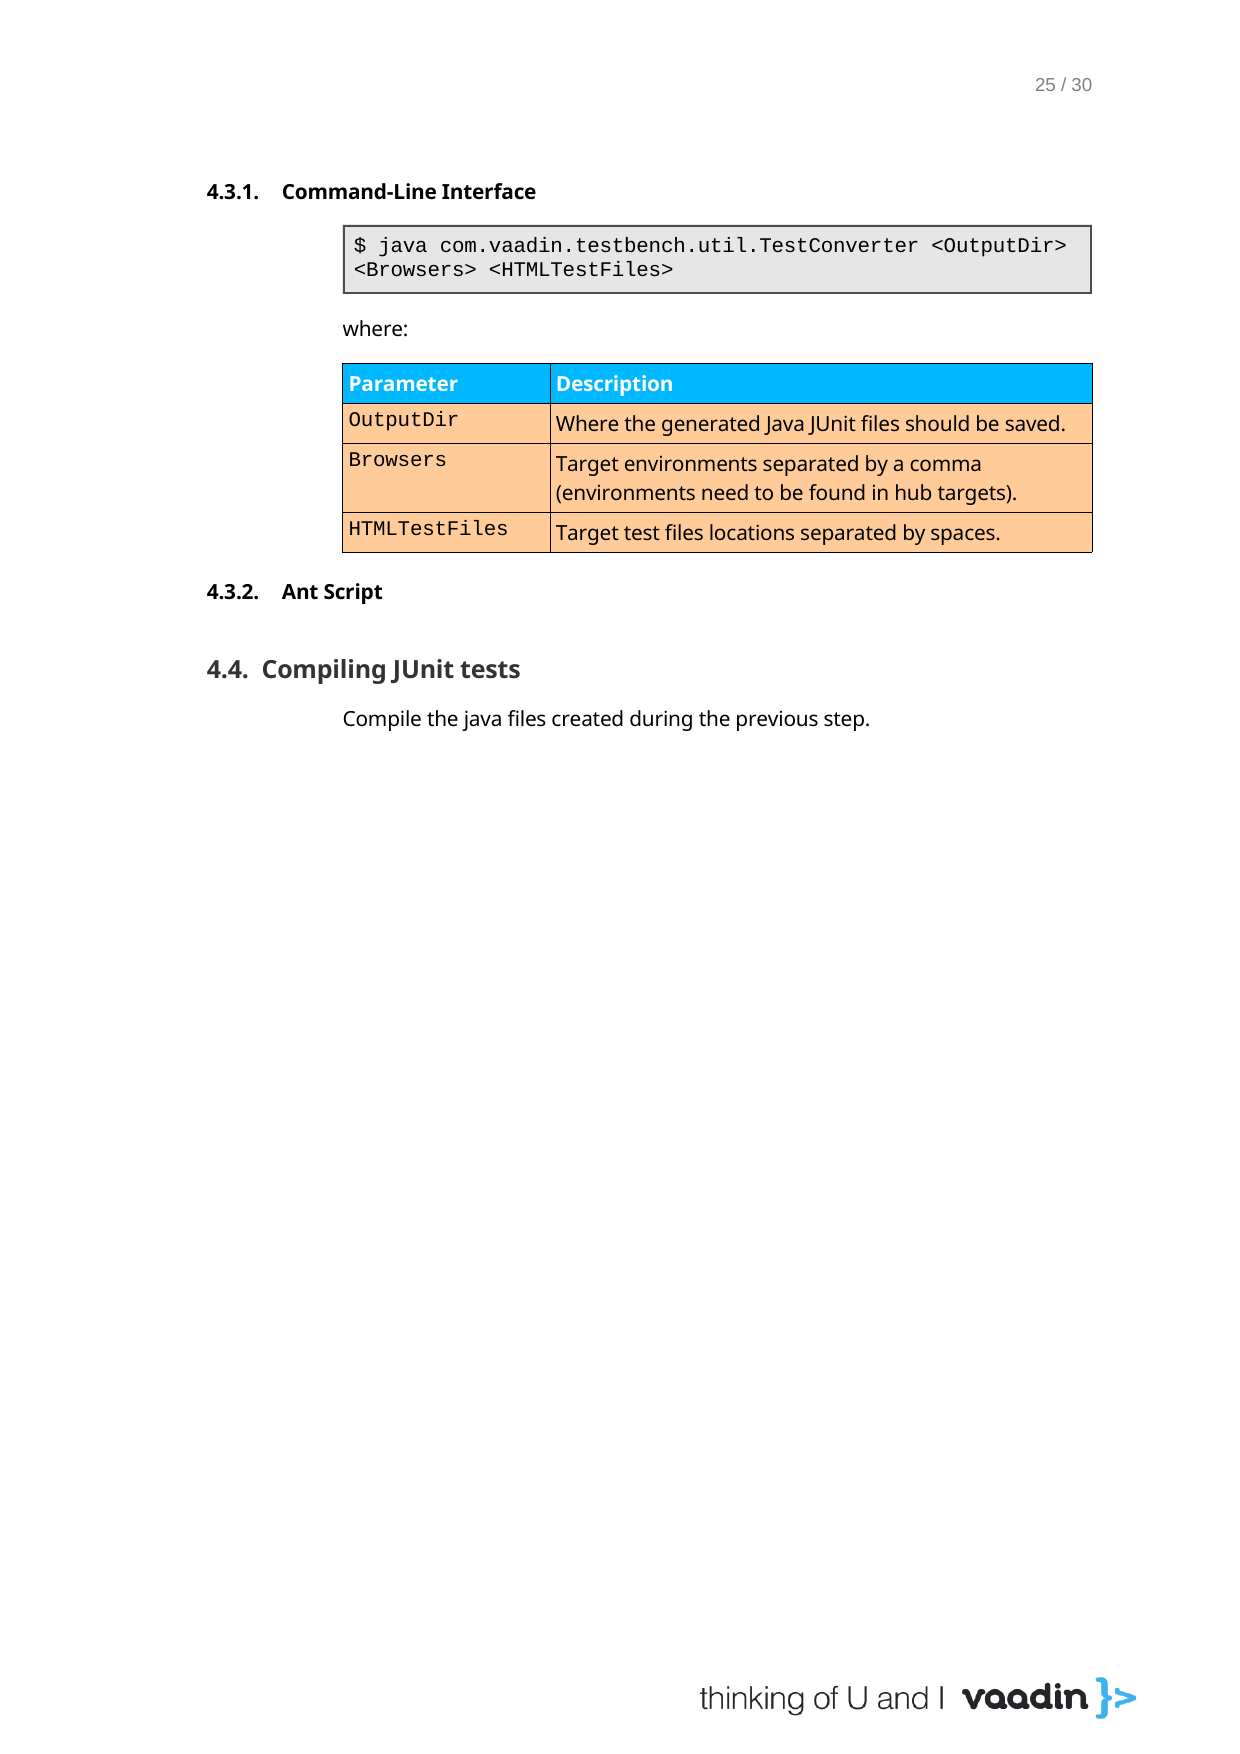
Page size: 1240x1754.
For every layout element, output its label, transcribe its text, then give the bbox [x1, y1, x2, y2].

text where: [342, 314, 1092, 343]
table_cell Target test files locations separated by spaces. [551, 513, 1092, 552]
subtitle Ant Script [207, 577, 1092, 605]
subtitle Command-Line Interface [207, 177, 1092, 206]
table_cell HTMLTestFiles [343, 513, 550, 552]
picture [699, 1673, 1139, 1721]
subtitle Compiling JUnit tests [207, 651, 1092, 685]
text $ java com.vaadin.testbench.util.TestConverter <OutputDir> <Browsers> <HTMLTestFiles> [345, 227, 1090, 292]
table_header Description [551, 364, 1092, 403]
table_cell Where the generated Java JUnit files should be saved. [551, 404, 1092, 443]
table_cell Browsers [343, 444, 550, 512]
table_cell Target environments separated by a comma (environments need to be found in hub targets). [551, 444, 1092, 512]
table_cell OutputDir [343, 404, 550, 443]
text Compile the java files created during the previous step. [342, 704, 1092, 733]
table_header Parameter [343, 364, 550, 403]
